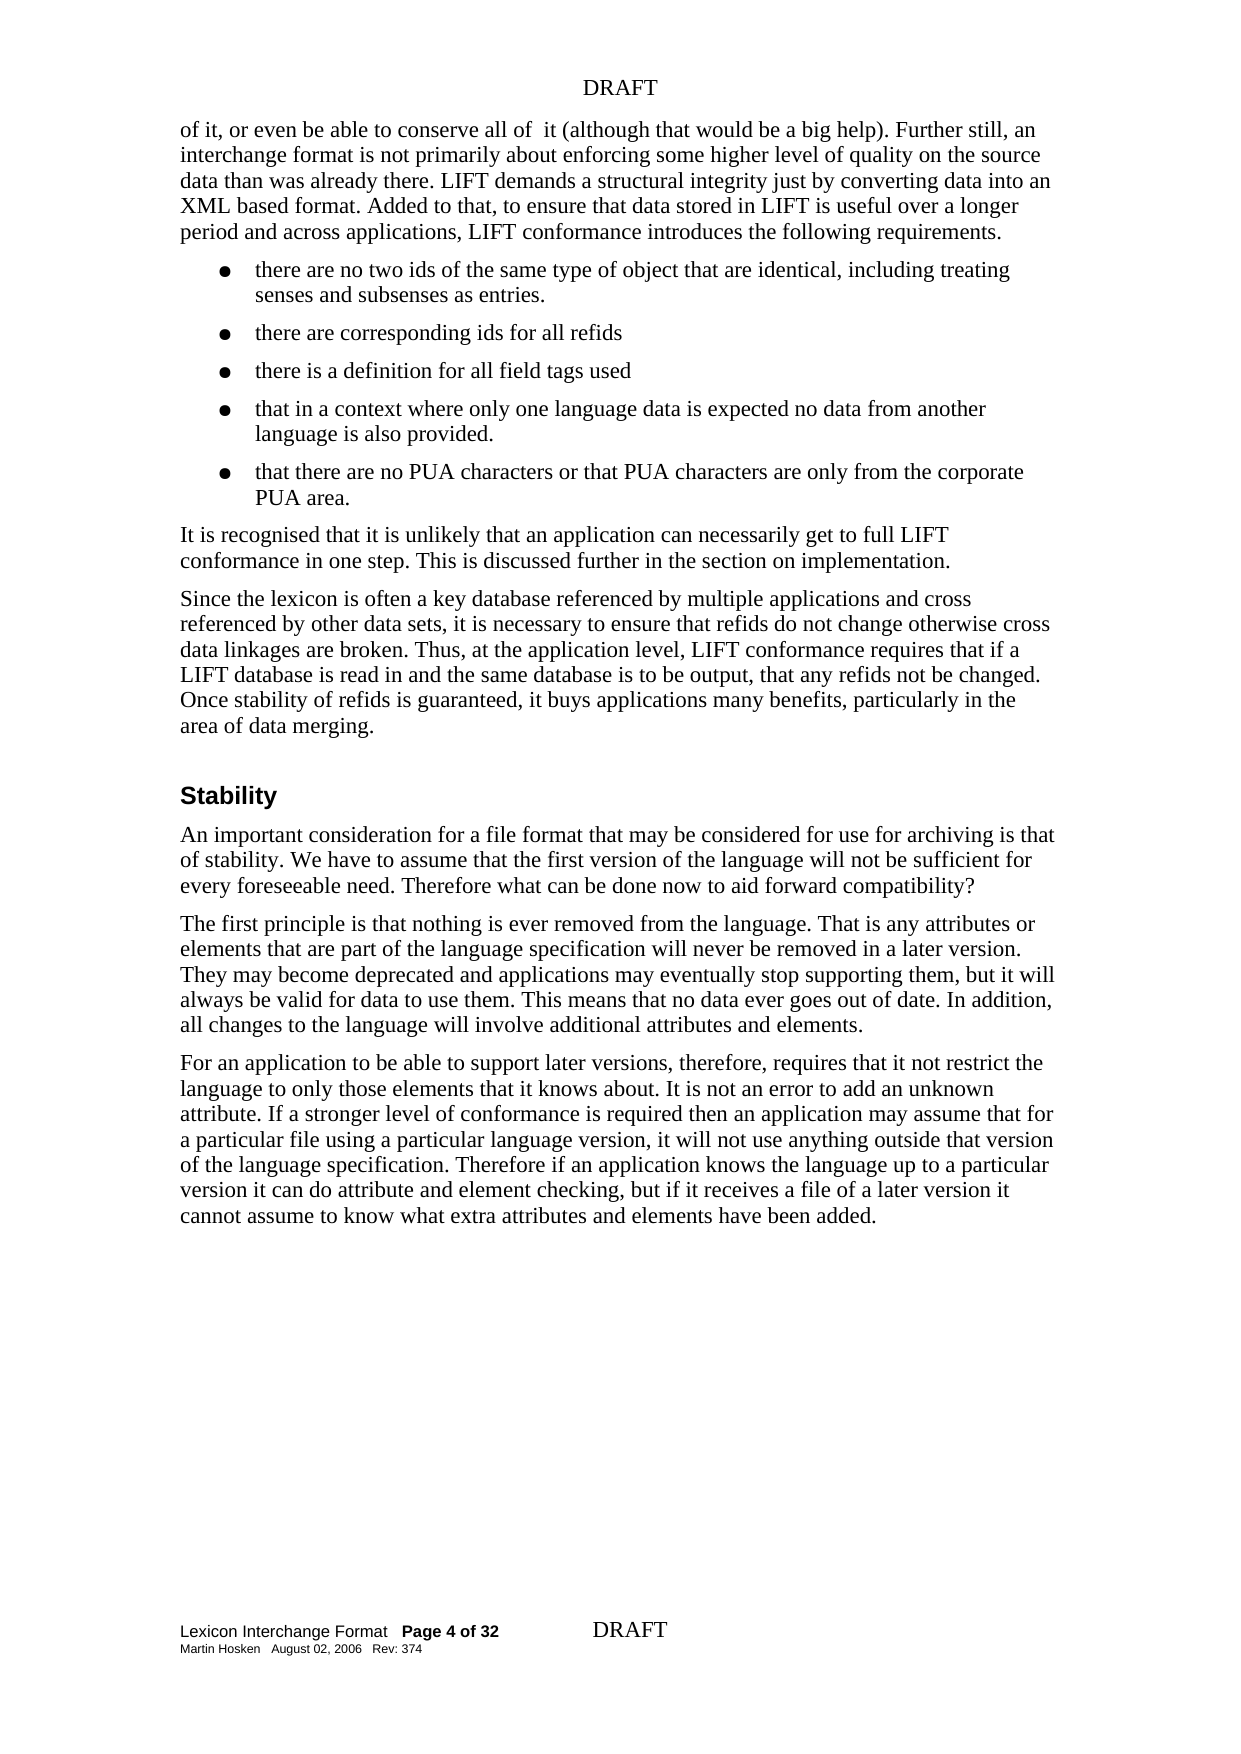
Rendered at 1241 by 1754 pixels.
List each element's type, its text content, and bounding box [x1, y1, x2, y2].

list that in a context where only one language data is expected no data from another language is also provided. [217, 396, 1061, 447]
text It is recognised that it is unlikely that an application can necessarily get to full LIFT conformance in one step. This is discussed further in the section on implementation. [180, 522, 1061, 573]
text An important consideration for a file format that may be considered for use for archiving is that of stability. We have to assume that the first version of the language will not be sufficient for every foreseeable need. Therefore what can be done now to aid forward compatibility? [180, 822, 1061, 898]
text of it, or even be able to conserve all of it (although that would be a big help). Further still, an interchange format is not primarily about enforcing some higher level of quality on the source data than was already there. LIFT demands a structural integrity just by converting data into an XML based format. Added to that, to ensure that data stored in LIFT is useful over a longer period and across applications, LIFT conformance introduces the following requirements. [180, 117, 1061, 244]
text For an application to be able to support later versions, therefore, requires that it not restrict the language to only those elements that it knows about. It is not an error to add an unknown attribute. If a stronger level of conformance is required then an application may assume that for a particular file using a particular language version, it will not use anything outside that version of the language specification. Therefore if an application knows the language up to a particular version it can do attribute and element checking, but if it receives a file of a later version it cannot assume to know what extra attributes and elements have been added. [180, 1050, 1061, 1228]
text The first principle is that nothing is ever removed from the language. That is any attributes or elements that are part of the language specification will never be removed in a later version. They may become deprecated and applications may eventually stop supporting them, but it will always be valid for data to use them. This means that no data ever goes out of date. In addition, all changes to the language will involve additional attributes and elements. [180, 911, 1061, 1038]
list that there are no PUA characters or that PUA characters are only from the corporate PUA area. [217, 459, 1061, 510]
list there are no two ids of the same type of object that are identical, including treating senses and subsenses as entries. [217, 257, 1061, 307]
list there is a definition for all field tags used [217, 358, 1061, 383]
text Since the lexicon is often a key database referenced by multiple applications and cross referenced by other data sets, it is necessary to ensure that refids do not change otherwise cross data linkages are broken. Thus, at the application level, LIFT conformance requires that if a LIFT database is read in and the same database is to be output, that any refids not be changed. Once stability of refids is guaranteed, it buys applications many benefits, particularly in the area of data merging. [180, 586, 1061, 738]
list there are corresponding ids for all refids [217, 320, 1061, 345]
subtitle Stability [180, 782, 1061, 810]
